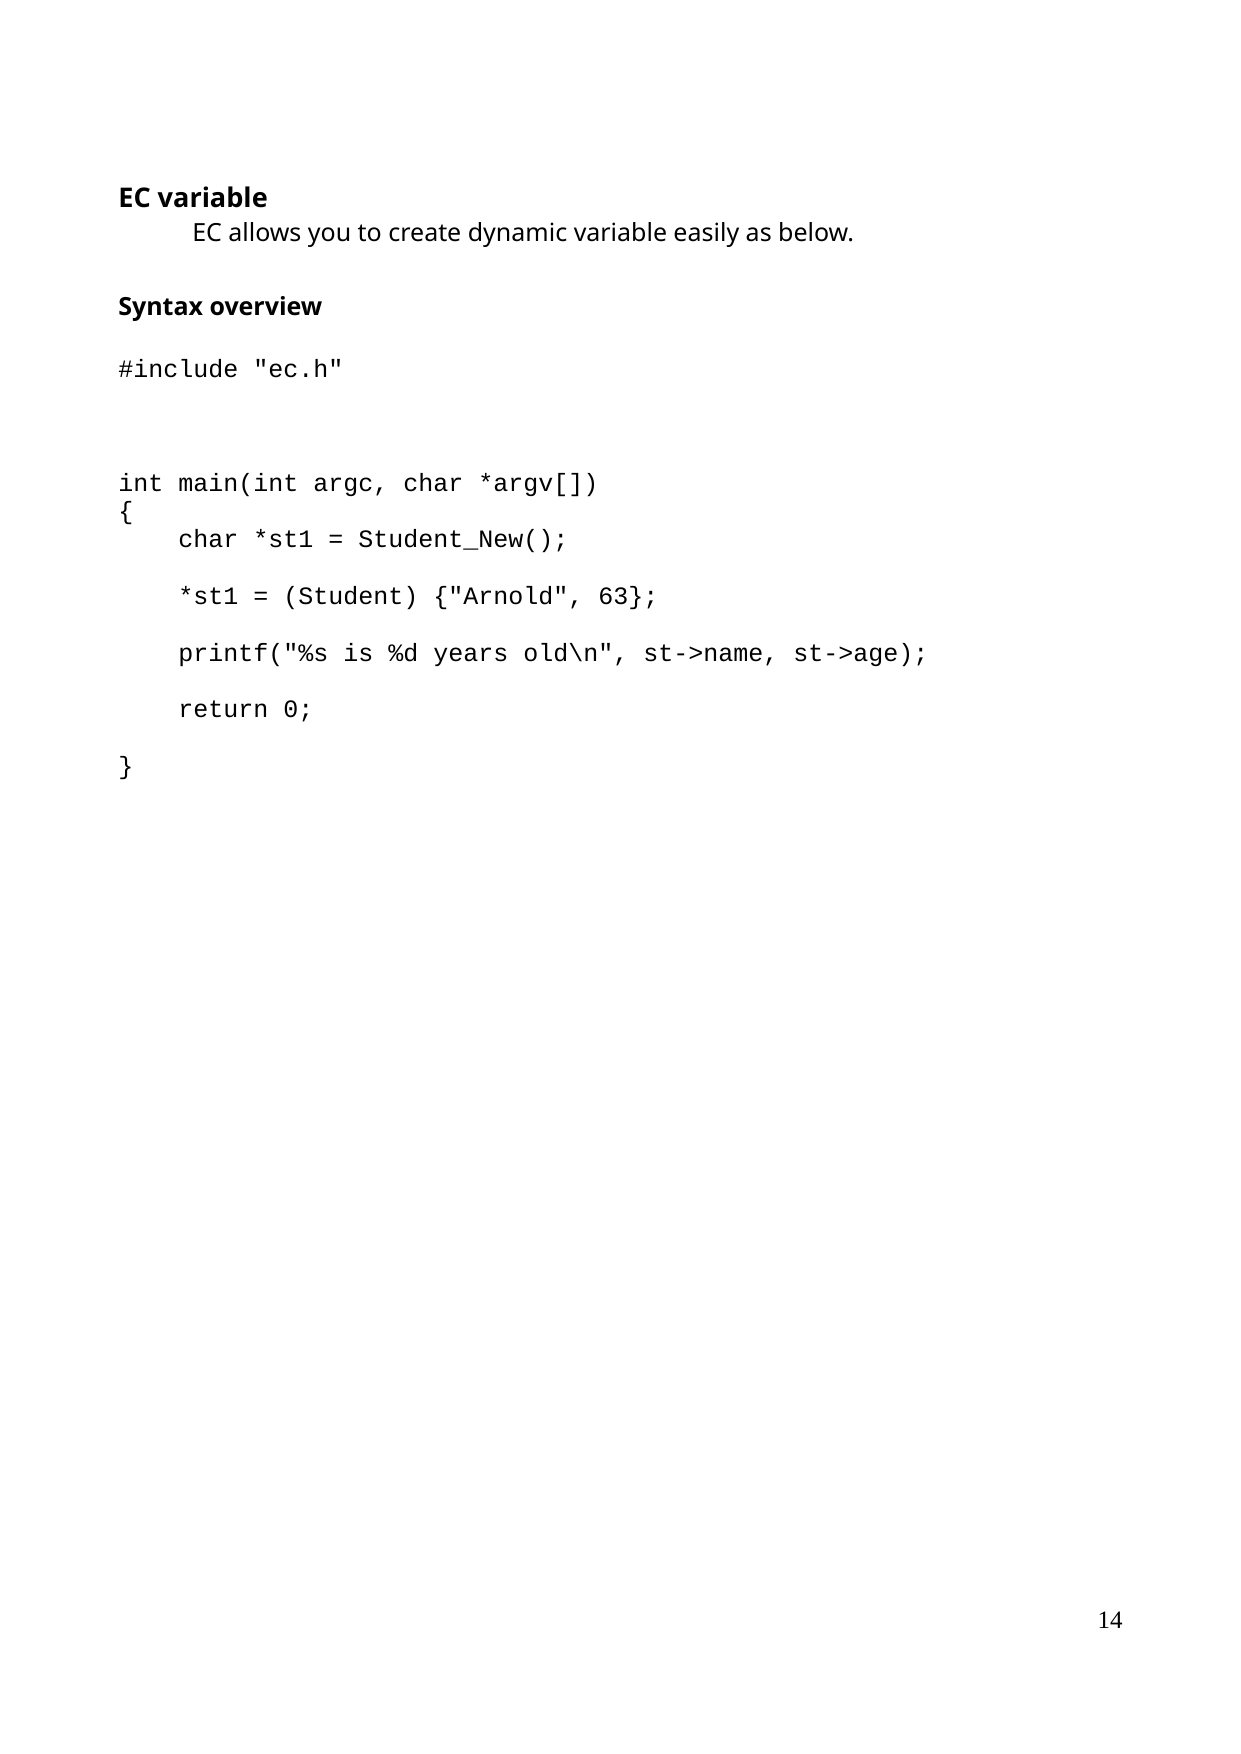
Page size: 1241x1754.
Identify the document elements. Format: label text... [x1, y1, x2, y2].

text int main(int argc, char *argv[]) [118, 470, 1122, 498]
text } [118, 753, 1122, 782]
text EC allows you to create dynamic variable easily as below. [118, 215, 1122, 249]
text { [118, 498, 1122, 527]
text *st1 = (Student) {"Arnold", 63}; [118, 583, 1122, 612]
text printf("%s is %d years old\n", st->name, st->age); [118, 640, 1122, 668]
text return 0; [118, 697, 1122, 725]
text #include "ec.h" [118, 357, 1122, 385]
text EC variable [118, 178, 1122, 215]
text Syntax overview [118, 289, 1122, 323]
text char *st1 = Student_New(); [118, 527, 1122, 555]
